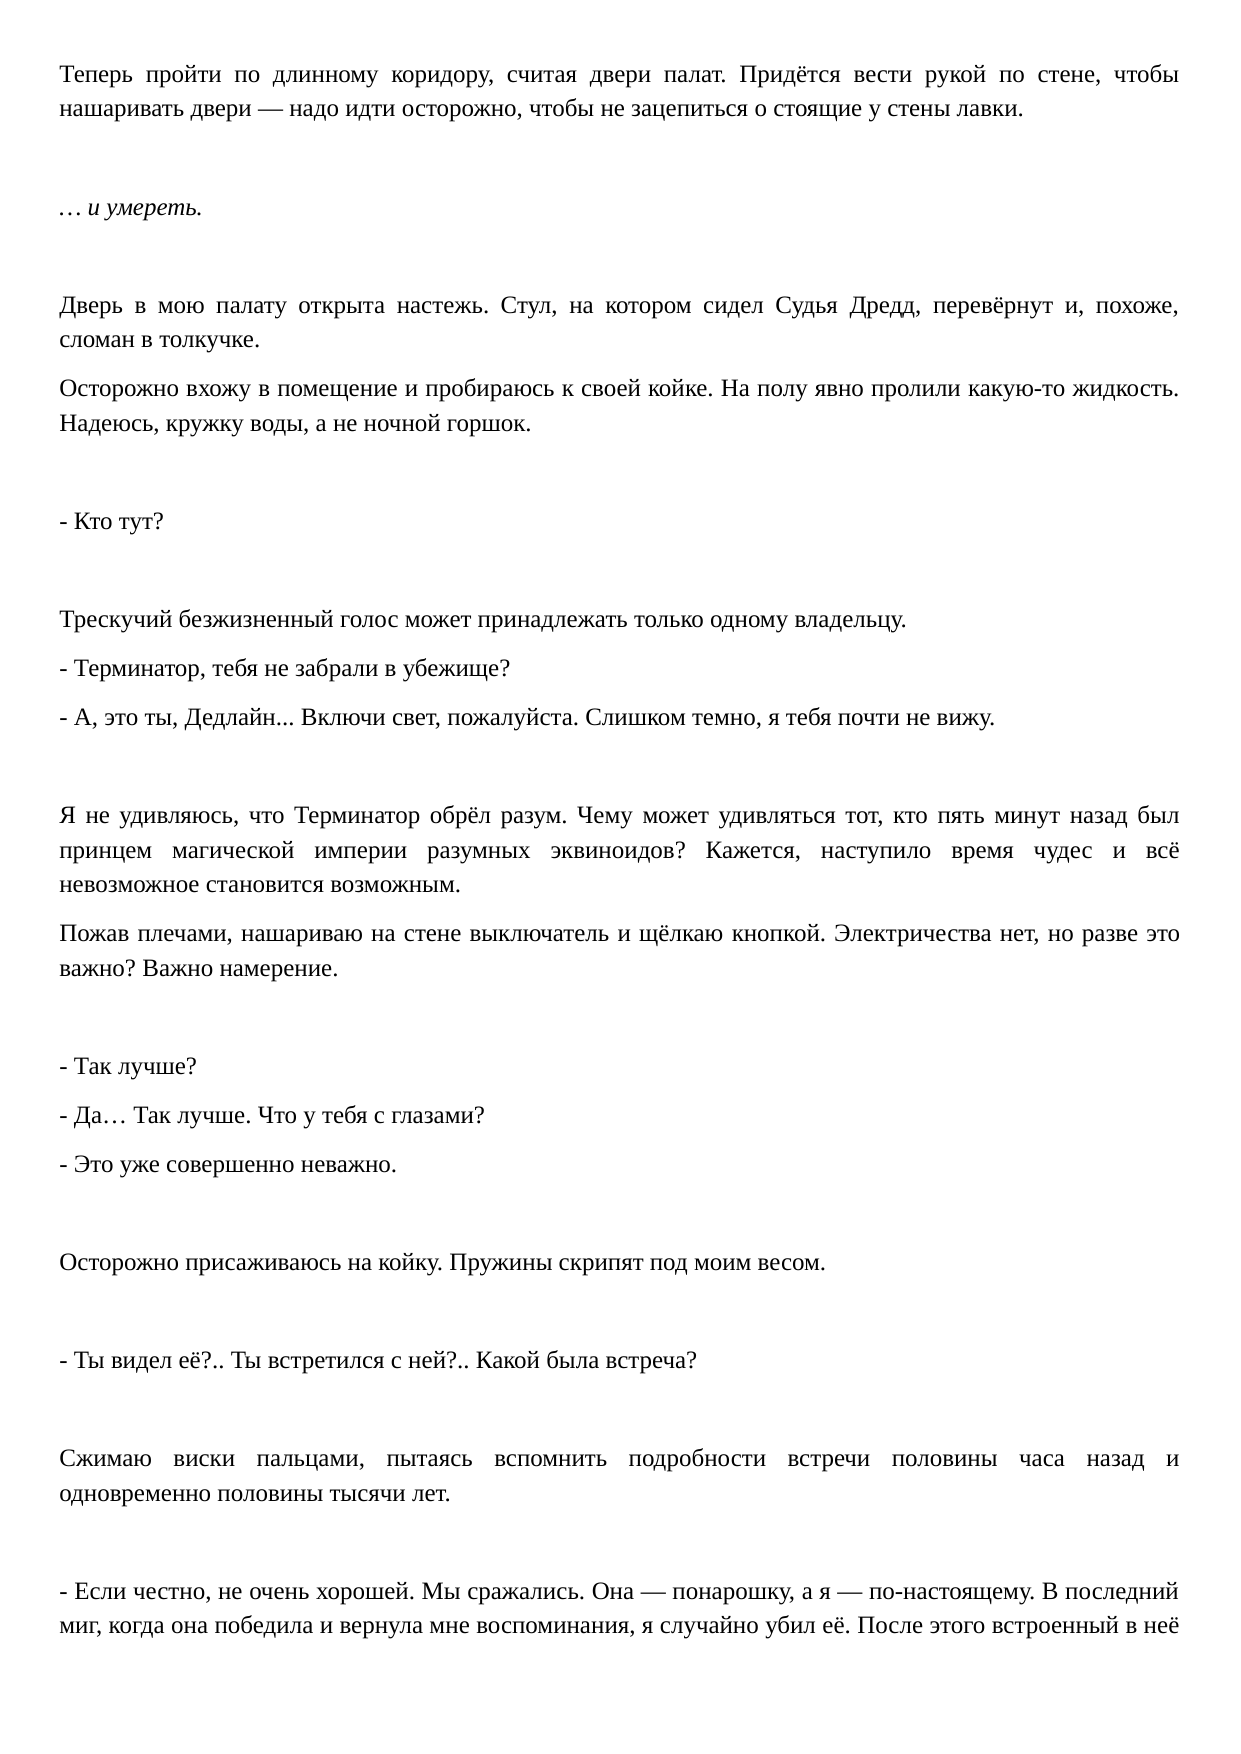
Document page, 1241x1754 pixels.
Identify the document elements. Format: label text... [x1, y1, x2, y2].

text - Это уже совершенно неважно. [59, 1149, 1181, 1178]
text - Терминатор, тебя не забрали в убежище? [59, 653, 1181, 682]
text - Так лучше? [59, 1051, 1181, 1080]
text Трескучий безжизненный голос может принадлежать только одному владельцу. [59, 604, 1181, 633]
text Дверь в мою палату открыта настежь. Стул, на котором сидел Судья Дредд, перевёрнут и, похоже, сломан в толкучке. [59, 290, 1181, 353]
text Я не удивляюсь, что Терминатор обрёл разум. Чему может удивляться тот, кто пять минут назад был принцем магической империи разумных эквиноидов? Кажется, наступило время чудес и всё невозможное становится возможным. [59, 800, 1181, 898]
text Сжимаю виски пальцами, пытаясь вспомнить подробности встречи половины часа назад и одновременно половины тысячи лет. [59, 1443, 1181, 1507]
text Теперь пройти по длинному коридору, считая двери палат. Придётся вести рукой по стене, чтобы нашаривать двери — надо идти осторожно, чтобы не зацепиться о стоящие у стены лавки. [59, 59, 1181, 122]
text Осторожно вхожу в помещение и пробираюсь к своей койке. На полу явно пролили какую-то жидкость. Надеюсь, кружку воды, а не ночной горшок. [59, 373, 1181, 437]
text Осторожно присаживаюсь на койку. Пружины скрипят под моим весом. [59, 1247, 1181, 1276]
text - Да… Так лучше. Что у тебя с глазами? [59, 1100, 1181, 1129]
text Пожав плечами, нашариваю на стене выключатель и щёлкаю кнопкой. Электричества нет, но разве это важно? Важно намерение. [59, 918, 1181, 982]
text … и умереть. [59, 192, 1181, 220]
text - А, это ты, Дедлайн... Включи свет, пожалуйста. Слишком темно, я тебя почти не вижу. [59, 702, 1181, 731]
text - Если честно, не очень хорошей. Мы сражались. Она — понарошку, а я — по-настоящему. В последний миг, когда она победила и вернула мне воспоминания, я случайно убил её. После этого встроенный в неё [59, 1576, 1181, 1639]
text - Кто тут? [59, 506, 1181, 535]
text - Ты видел её?.. Ты встретился с ней?.. Какой была встреча? [59, 1345, 1181, 1374]
